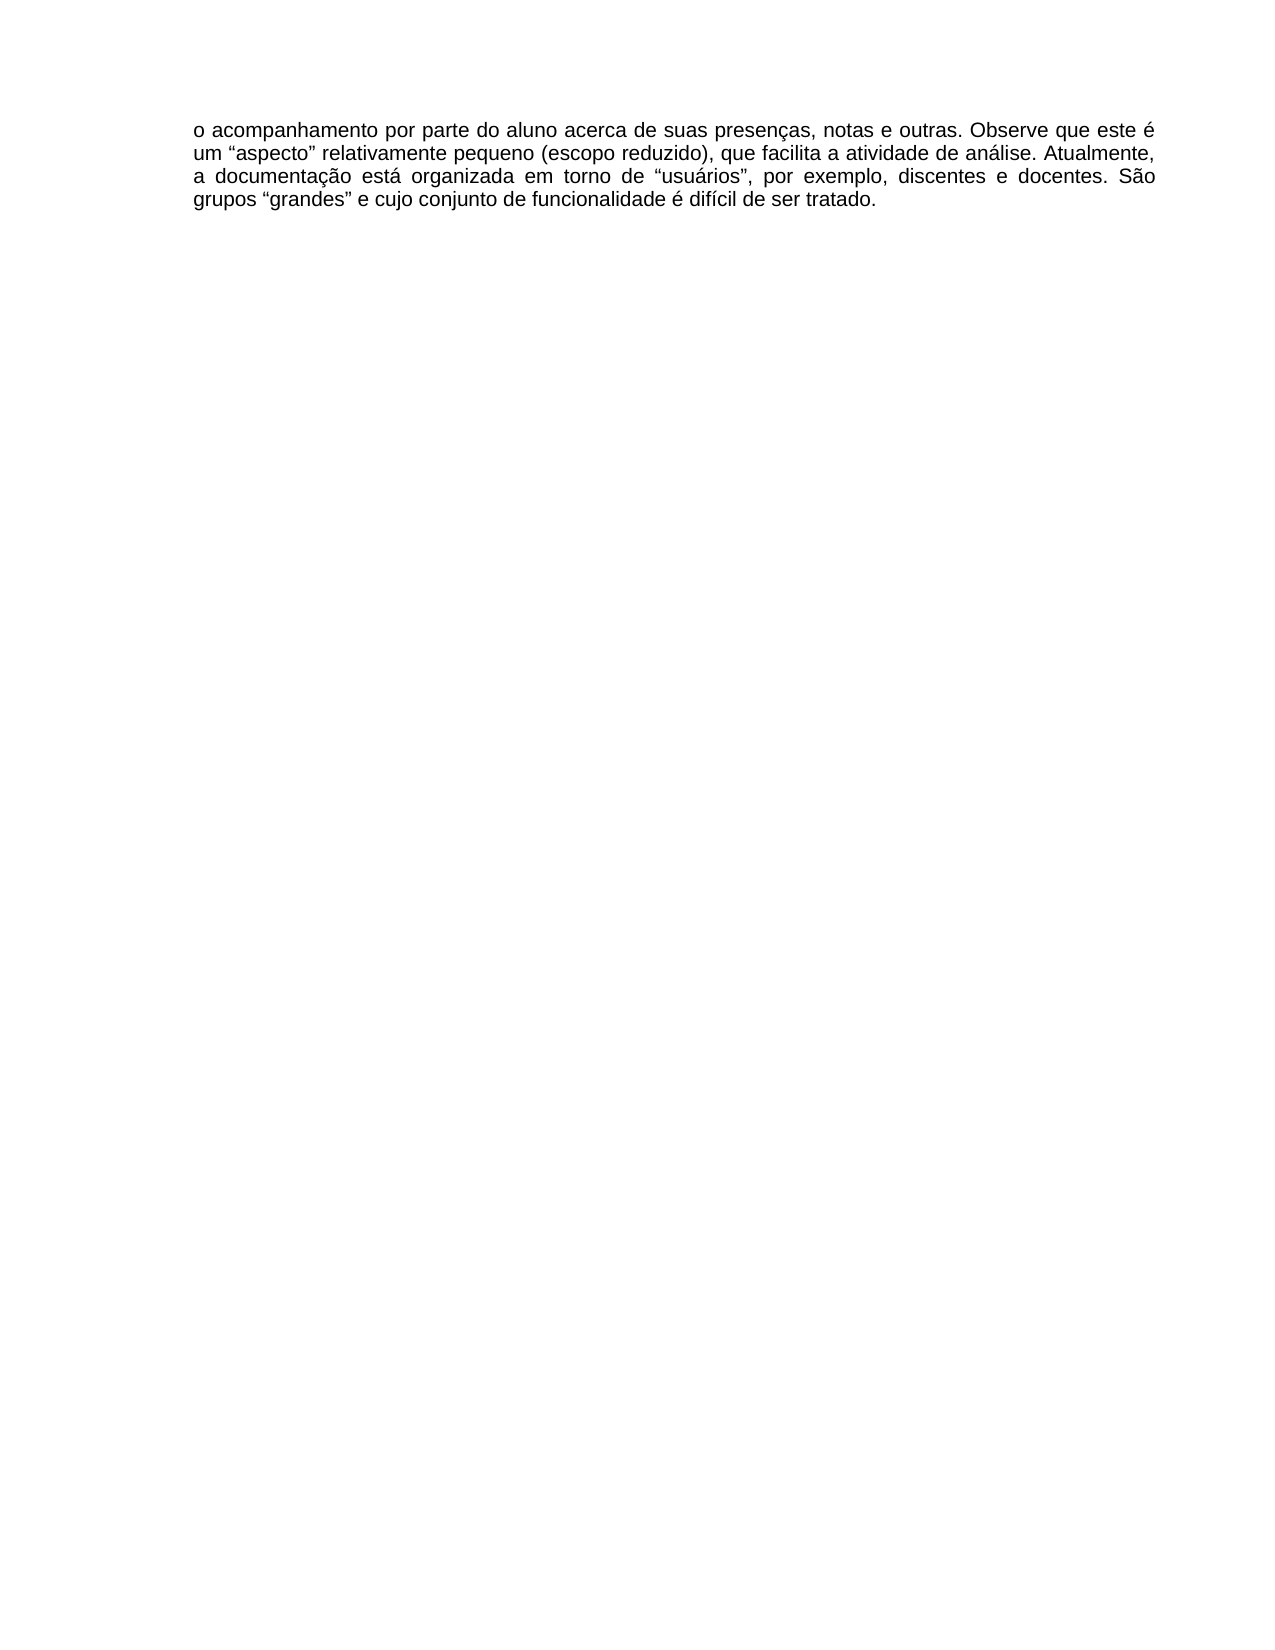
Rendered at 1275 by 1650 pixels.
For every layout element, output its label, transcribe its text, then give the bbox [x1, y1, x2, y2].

list o acompanhamento por parte do aluno acerca de suas presenças, notas e outras. Observe que este é um “aspecto” relativamente pequeno (escopo reduzido), que facilita a atividade de análise. Atualmente, a documentação está organizada em torno de “usuários”, por exemplo, discentes e docentes. São grupos “grandes” e cujo conjunto de funcionalidade é difícil de ser tratado. [156, 118, 1157, 211]
